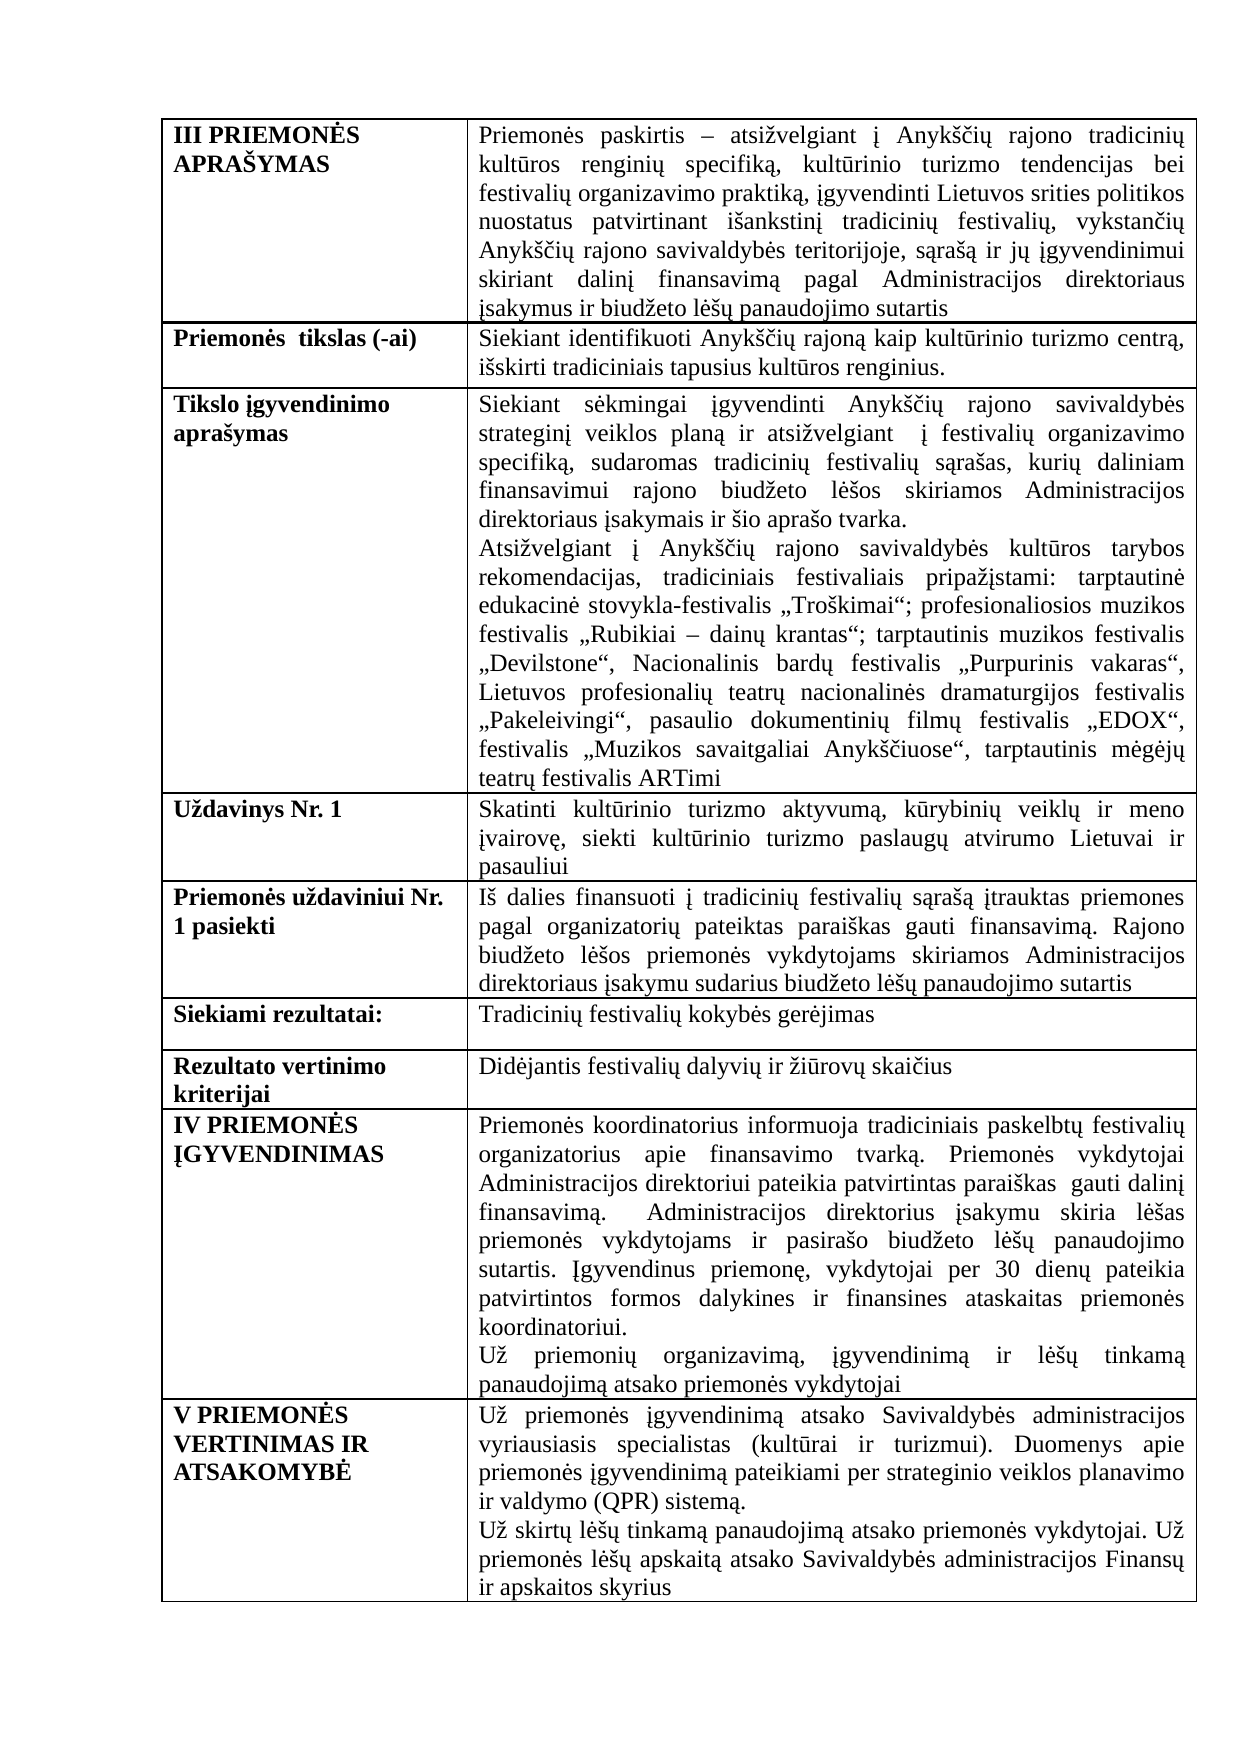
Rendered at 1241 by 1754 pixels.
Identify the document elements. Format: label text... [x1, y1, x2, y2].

table_cell Priemonės uždaviniui Nr. 1 pasiekti [163, 882, 467, 997]
table_cell Tradicinių festivalių kokybės gerėjimas [468, 999, 1196, 1049]
table_cell Priemonės koordinatorius informuoja tradiciniais paskelbtų festivalių organizatorius apie finansavimo tvarką. Priemonės vykdytojai Administracijos direktoriui pateikia patvirtintas paraiškas gauti dalinį finansavimą. Administracijos direktorius įsakymu skiria lėšas priemonės vykdytojams ir pasirašo biudžeto lėšų panaudojimo sutartis. Įgyvendinus priemonę, vykdytojai per 30 dienų pateikia patvirtintos formos dalykines ir finansines ataskaitas priemonės koordinatoriui. Už priemonių organizavimą, įgyvendinimą ir lėšų tinkamą panaudojimą atsako priemonės vykdytojai [468, 1110, 1196, 1398]
table_cell V PRIEMONĖS VERTINIMAS IR ATSAKOMYBĖ [163, 1400, 467, 1601]
table_cell Skatinti kultūrinio turizmo aktyvumą, kūrybinių veiklų ir meno įvairovę, siekti kultūrinio turizmo paslaugų atvirumo Lietuvai ir pasauliui [468, 794, 1196, 880]
table_cell Priemonės paskirtis – atsižvelgiant į Anykščių rajono tradicinių kultūros renginių specifiką, kultūrinio turizmo tendencijas bei festivalių organizavimo praktiką, įgyvendinti Lietuvos srities politikos nuostatus patvirtinant išankstinį tradicinių festivalių, vykstančių Anykščių rajono savivaldybės teritorijoje, sąrašą ir jų įgyvendinimui skiriant dalinį finansavimą pagal Administracijos direktoriaus įsakymus ir biudžeto lėšų panaudojimo sutartis [468, 120, 1196, 321]
table_cell Už priemonės įgyvendinimą atsako Savivaldybės administracijos vyriausiasis specialistas (kultūrai ir turizmui). Duomenys apie priemonės įgyvendinimą pateikiami per strateginio veiklos planavimo ir valdymo (QPR) sistemą. Už skirtų lėšų tinkamą panaudojimą atsako priemonės vykdytojai. Už priemonės lėšų apskaitą atsako Savivaldybės administracijos Finansų ir apskaitos skyrius [468, 1400, 1196, 1601]
table_cell Iš dalies finansuoti į tradicinių festivalių sąrašą įtrauktas priemones pagal organizatorių pateiktas paraiškas gauti finansavimą. Rajono biudžeto lėšos priemonės vykdytojams skiriamos Administracijos direktoriaus įsakymu sudarius biudžeto lėšų panaudojimo sutartis [468, 882, 1196, 997]
table_cell Uždavinys Nr. 1 [163, 794, 467, 880]
table_cell Tikslo įgyvendinimo aprašymas [163, 389, 467, 792]
table_cell Siekiant identifikuoti Anykščių rajoną kaip kultūrinio turizmo centrą, išskirti tradiciniais tapusius kultūros renginius. [468, 324, 1196, 387]
table_cell Didėjantis festivalių dalyvių ir žiūrovų skaičius [468, 1051, 1196, 1108]
table_cell Priemonės tikslas (-ai) [163, 324, 467, 387]
table_cell Siekiami rezultatai: [163, 999, 467, 1049]
table_cell Siekiant sėkmingai įgyvendinti Anykščių rajono savivaldybės strateginį veiklos planą ir atsižvelgiant į festivalių organizavimo specifiką, sudaromas tradicinių festivalių sąrašas, kurių daliniam finansavimui rajono biudžeto lėšos skiriamos Administracijos direktoriaus įsakymais ir šio aprašo tvarka. Atsižvelgiant į Anykščių rajono savivaldybės kultūros tarybos rekomendacijas, tradiciniais festivaliais pripažįstami: tarptautinė edukacinė stovykla-festivalis „Troškimai“; profesionaliosios muzikos festivalis „Rubikiai – dainų krantas“; tarptautinis muzikos festivalis „Devilstone“, Nacionalinis bardų festivalis „Purpurinis vakaras“, Lietuvos profesionalių teatrų nacionalinės dramaturgijos festivalis „Pakeleivingi“, pasaulio dokumentinių filmų festivalis „EDOX“, festivalis „Muzikos savaitgaliai Anykščiuose“, tarptautinis mėgėjų teatrų festivalis ARTimi [468, 389, 1196, 792]
table_cell Rezultato vertinimo kriterijai [163, 1051, 467, 1108]
table_cell IV PRIEMONĖS ĮGYVENDINIMAS [163, 1110, 467, 1398]
table_cell III PRIEMONĖS APRAŠYMAS [163, 120, 467, 321]
